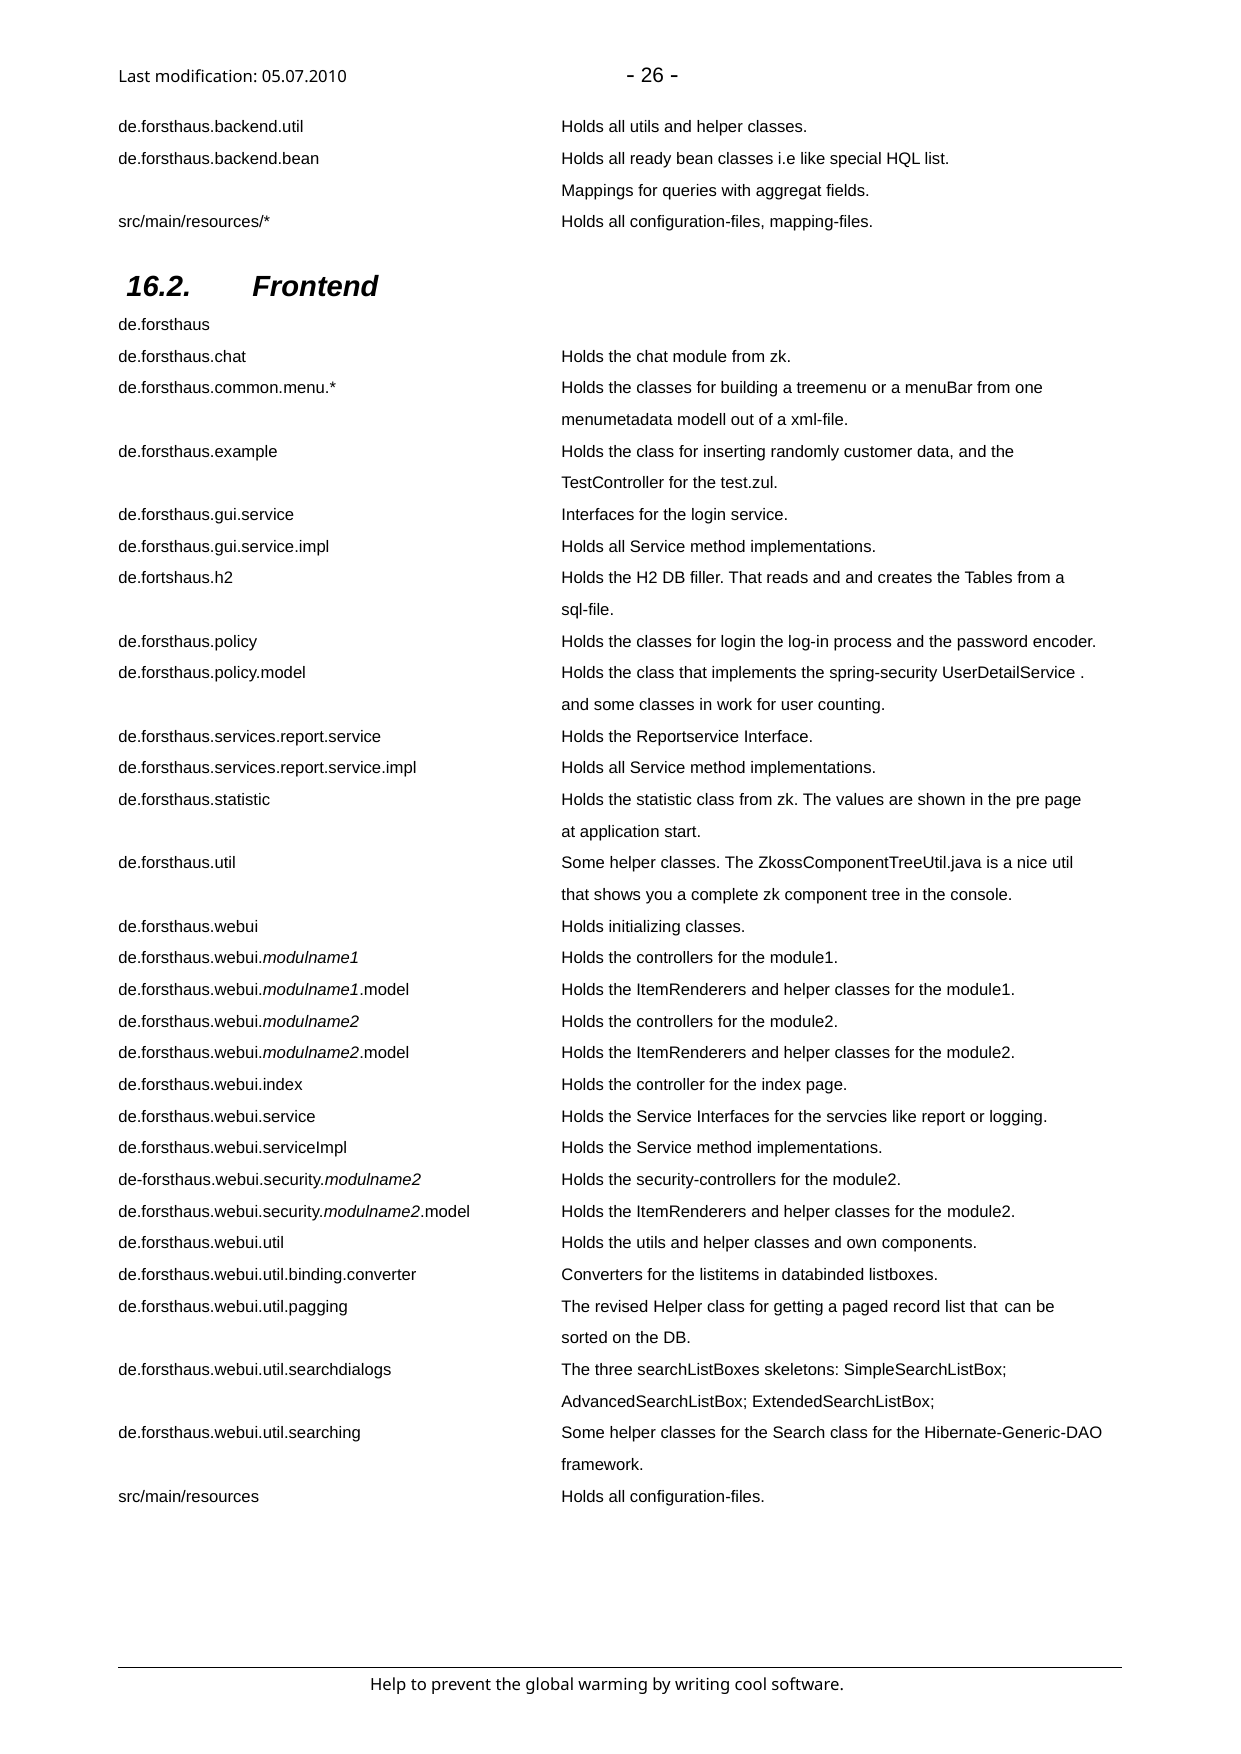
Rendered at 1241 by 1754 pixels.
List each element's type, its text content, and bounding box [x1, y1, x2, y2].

text that shows you a complete zk component tree in the console. [118, 885, 1122, 904]
text de.forsthaus.webui.index Holds the controller for the index page. [118, 1075, 1122, 1094]
text and some classes in work for user counting. [118, 695, 1122, 714]
text de.forsthaus.webui.modulname1 Holds the controllers for the module1. [118, 948, 1122, 967]
text de.forsthaus.webui.modulname1.model Holds the ItemRenderers and helper classes for the module1. [118, 980, 1122, 999]
text de.forsthaus.statistic Holds the statistic class from zk. The values are shown in the pre page [118, 790, 1122, 809]
text de.forsthaus.services.report.service.impl Holds all Service method implementations. [118, 758, 1122, 777]
text Mappings for queries with aggregat fields. [118, 181, 1122, 200]
text TestController for the test.zul. [118, 473, 1122, 492]
text de.forsthaus.webui.security.modulname2.model Holds the ItemRenderers and helper classes for the module2. [118, 1202, 1122, 1221]
text de.forsthaus.policy Holds the classes for login the log-in process and the password encoder. [118, 632, 1122, 651]
text at application start. [118, 822, 1122, 841]
subtitle Frontend [118, 269, 1122, 302]
text de.forsthaus.webui.util.searchdialogs The three searchListBoxes skeletons: SimpleSearchListBox; [118, 1360, 1122, 1379]
text de.forsthaus.webui.modulname2.model Holds the ItemRenderers and helper classes for the module2. [118, 1043, 1122, 1062]
text de.forsthaus.webui.util.searching Some helper classes for the Search class for the Hibernate-Generic-DAO [118, 1423, 1122, 1442]
text AdvancedSearchListBox; ExtendedSearchListBox; [118, 1392, 1122, 1411]
text de.forsthaus.backend.util Holds all utils and helper classes. [118, 117, 1122, 136]
text de.forsthaus.webui.util Holds the utils and helper classes and own components. [118, 1233, 1122, 1252]
text src/main/resources Holds all configuration-files. [118, 1487, 1122, 1506]
text de-forsthaus.webui.security.modulname2 Holds the security-controllers for the module2. [118, 1170, 1122, 1189]
text src/main/resources/* Holds all configuration-files, mapping-files. [118, 212, 1122, 231]
text de.forsthaus [118, 315, 1122, 334]
text de.forsthaus.common.menu.* Holds the classes for building a treemenu or a menuBar from one [118, 378, 1122, 397]
text de.forsthaus.gui.service Interfaces for the login service. [118, 505, 1122, 524]
text de.forsthaus.services.report.service Holds the Reportservice Interface. [118, 727, 1122, 746]
text de.forsthaus.webui.util.binding.converter Converters for the listitems in databinded listboxes. [118, 1265, 1122, 1284]
text de.forsthaus.gui.service.impl Holds all Service method implementations. [118, 537, 1122, 556]
text de.forsthaus.util Some helper classes. The ZkossComponentTreeUtil.java is a nice util [118, 853, 1122, 872]
text de.forsthaus.webui Holds initializing classes. [118, 917, 1122, 936]
text de.forsthaus.webui.serviceImpl Holds the Service method implementations. [118, 1138, 1122, 1157]
text de.forsthaus.chat Holds the chat module from zk. [118, 347, 1122, 366]
text de.forsthaus.webui.modulname2 Holds the controllers for the module2. [118, 1012, 1122, 1031]
text de.forsthaus.policy.model Holds the class that implements the spring-security UserDetailService . [118, 663, 1122, 682]
text framework. [118, 1455, 1122, 1474]
text menumetadata modell out of a xml-file. [118, 410, 1122, 429]
text de.forsthaus.backend.bean Holds all ready bean classes i.e like special HQL list. [118, 149, 1122, 168]
text de.forsthaus.webui.util.pagging The revised Helper class for getting a paged record list that can be [118, 1297, 1122, 1316]
text de.forsthaus.example Holds the class for inserting randomly customer data, and the [118, 442, 1122, 461]
text de.forsthaus.webui.service Holds the Service Interfaces for the servcies like report or logging. [118, 1107, 1122, 1126]
text de.fortshaus.h2 Holds the H2 DB filler. That reads and and creates the Tables from a [118, 568, 1122, 587]
text sql-file. [118, 600, 1122, 619]
text sorted on the DB. [118, 1328, 1122, 1347]
